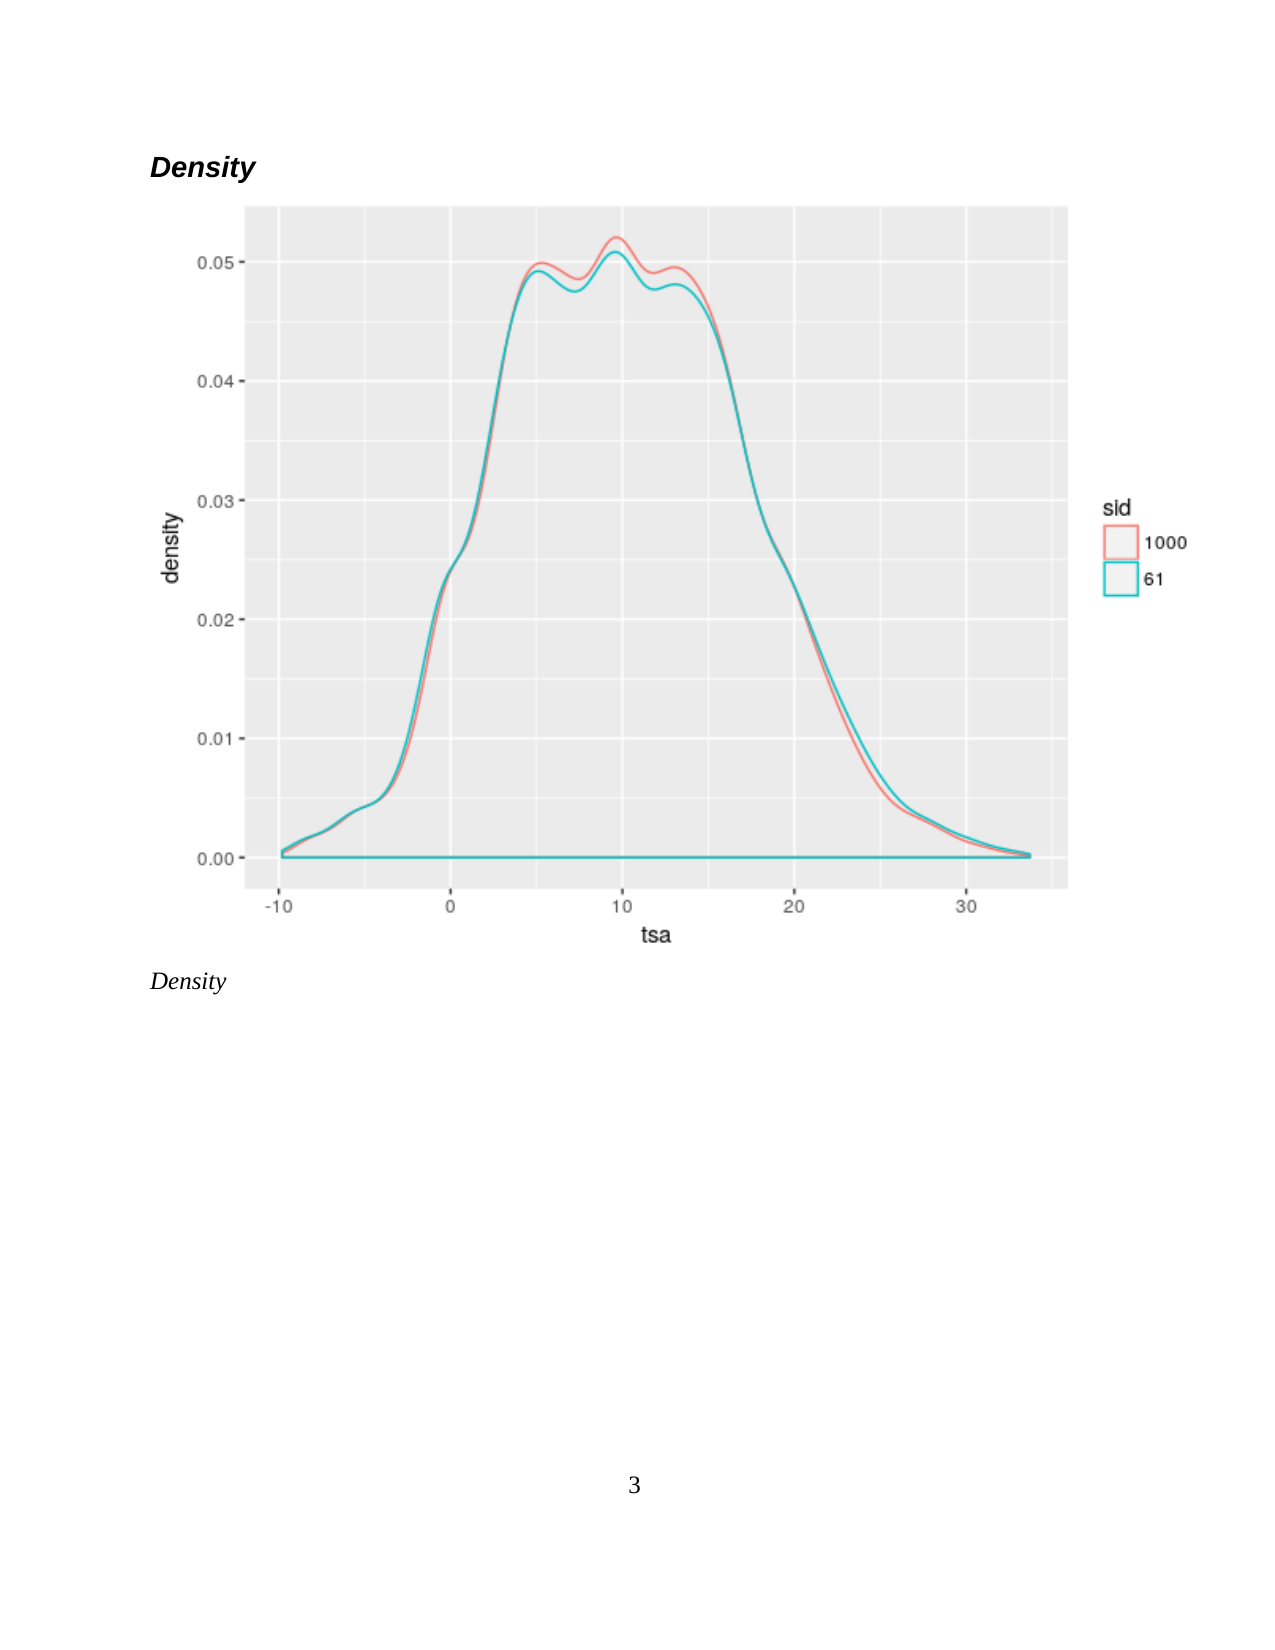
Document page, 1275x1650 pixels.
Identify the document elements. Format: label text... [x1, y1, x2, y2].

picture [150, 196, 1212, 954]
subtitle Density [150, 150, 1125, 183]
text Density [150, 966, 1125, 995]
